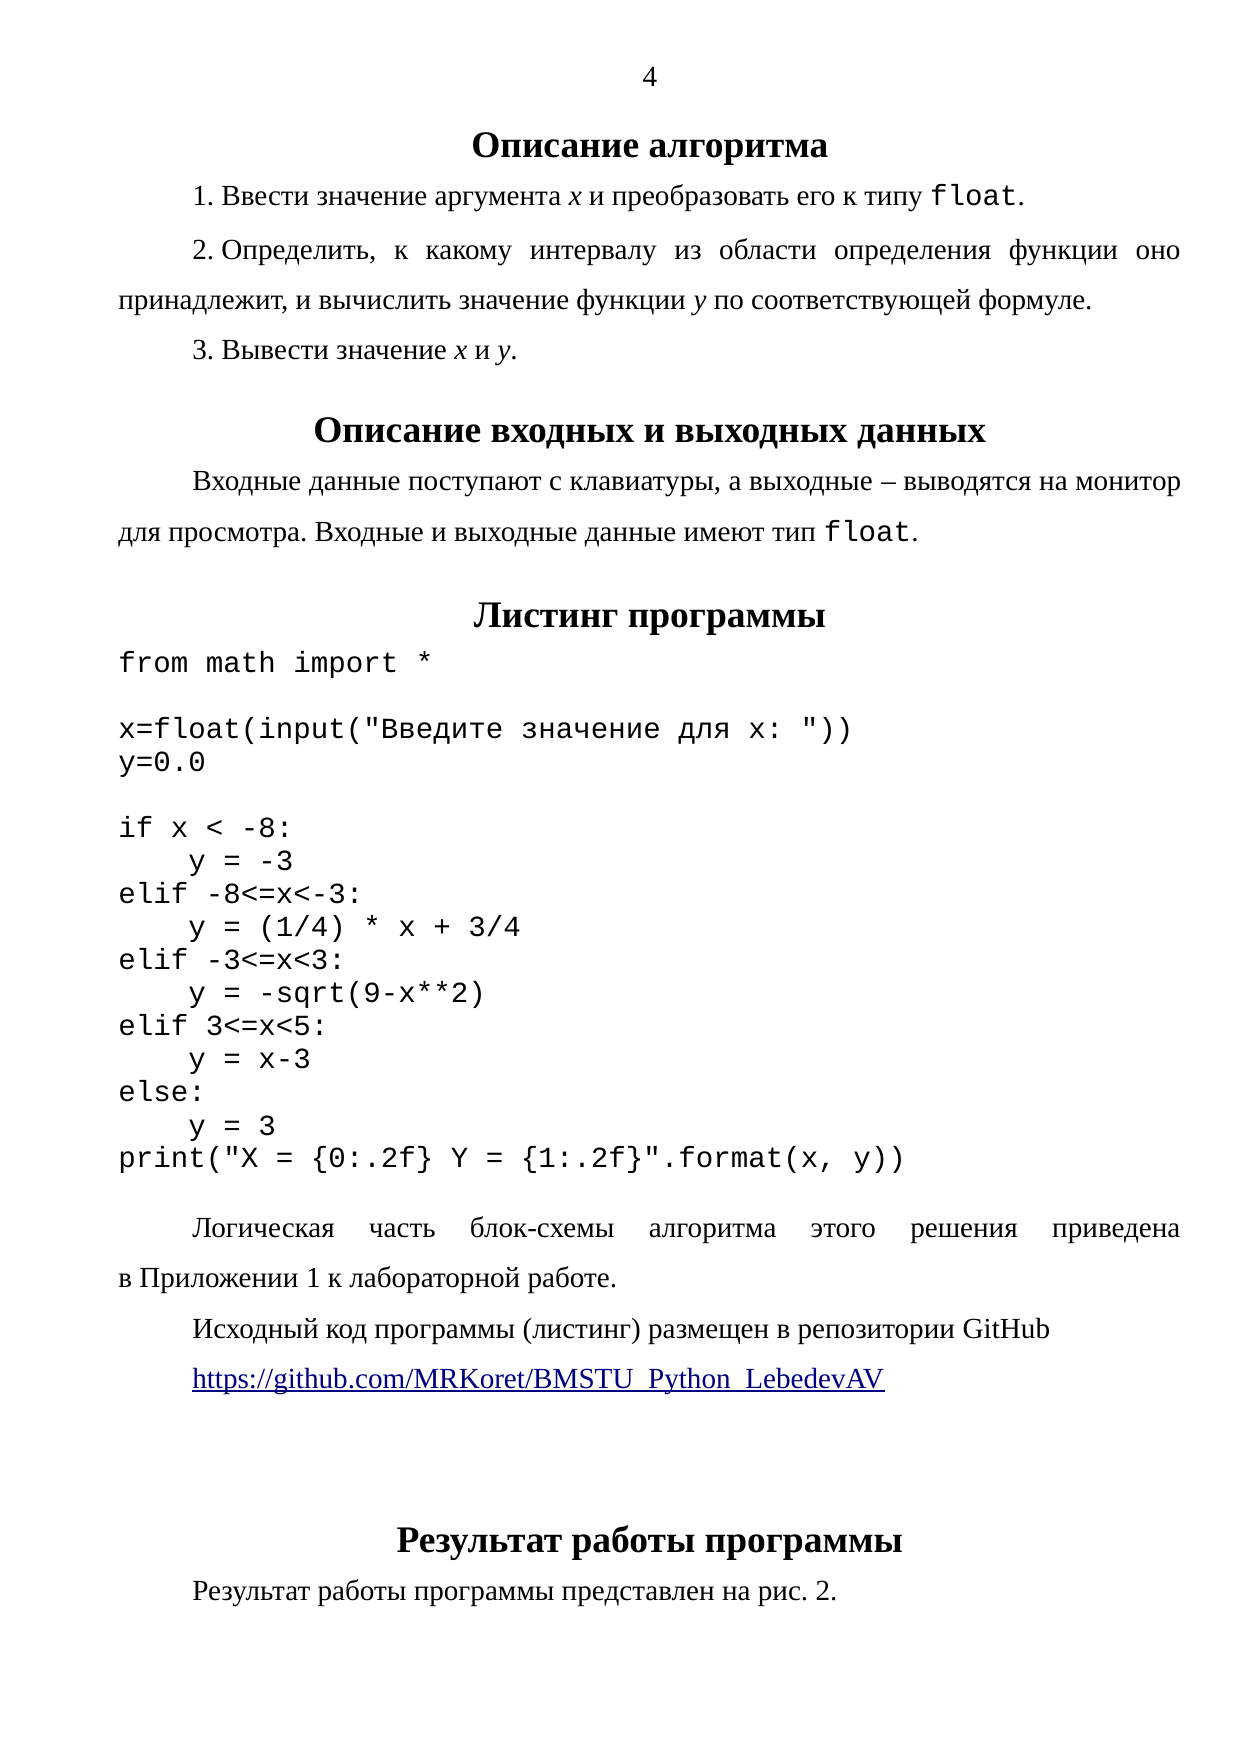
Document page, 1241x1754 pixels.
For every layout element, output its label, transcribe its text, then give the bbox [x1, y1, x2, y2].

text if x < -8: [118, 813, 1181, 846]
text elif -8<=x<-3: [118, 879, 1181, 912]
subtitle Описание входных и выходных данных [118, 408, 1181, 451]
text y = -3 [118, 846, 1181, 879]
text Входные данные поступают с клавиатуры, а выходные – выводятся на монитор для просмотра. Входные и выходные данные имеют тип float. [118, 463, 1181, 550]
text print("X = {0:.2f} Y = {1:.2f}".format(x, y)) [118, 1144, 1181, 1177]
list Ввести значение аргумента x и преобразовать его к типу float. [118, 178, 1181, 214]
subtitle Описание алгоритма [118, 122, 1181, 165]
text elif 3<=x<5: [118, 1012, 1181, 1044]
list Определить, к какому интервалу из области определения функции оно принадлежит, и вычислить значение функции y по соответствующей формуле. [118, 232, 1181, 316]
subtitle Результат работы программы [118, 1517, 1181, 1560]
text y = x-3 [118, 1044, 1181, 1078]
text Результат работы программы представлен на рис. 2. [118, 1573, 1181, 1606]
text y=0.0 [118, 747, 1181, 780]
text Исходный код программы (листинг) размещен в репозитории GitHub [118, 1311, 1181, 1344]
subtitle Листинг программы [118, 593, 1181, 636]
text x=float(input("Введите значение для x: ")) [118, 714, 1181, 747]
text else: [118, 1078, 1181, 1111]
text y = (1/4) * x + 3/4 [118, 912, 1181, 946]
text y = -sqrt(9-x**2) [118, 978, 1181, 1012]
text from math import * [118, 648, 1181, 681]
text elif -3<=x<3: [118, 946, 1181, 978]
text y = 3 [118, 1111, 1181, 1144]
list Вывести значение x и y. [118, 332, 1181, 366]
text Логическая часть блок-схемы алгоритма этого решения приведена в Приложении 1 к лабораторной работе. [118, 1210, 1181, 1294]
text https://github.com/MRKoret/BMSTU_Python_LebedevAV [118, 1361, 1181, 1395]
